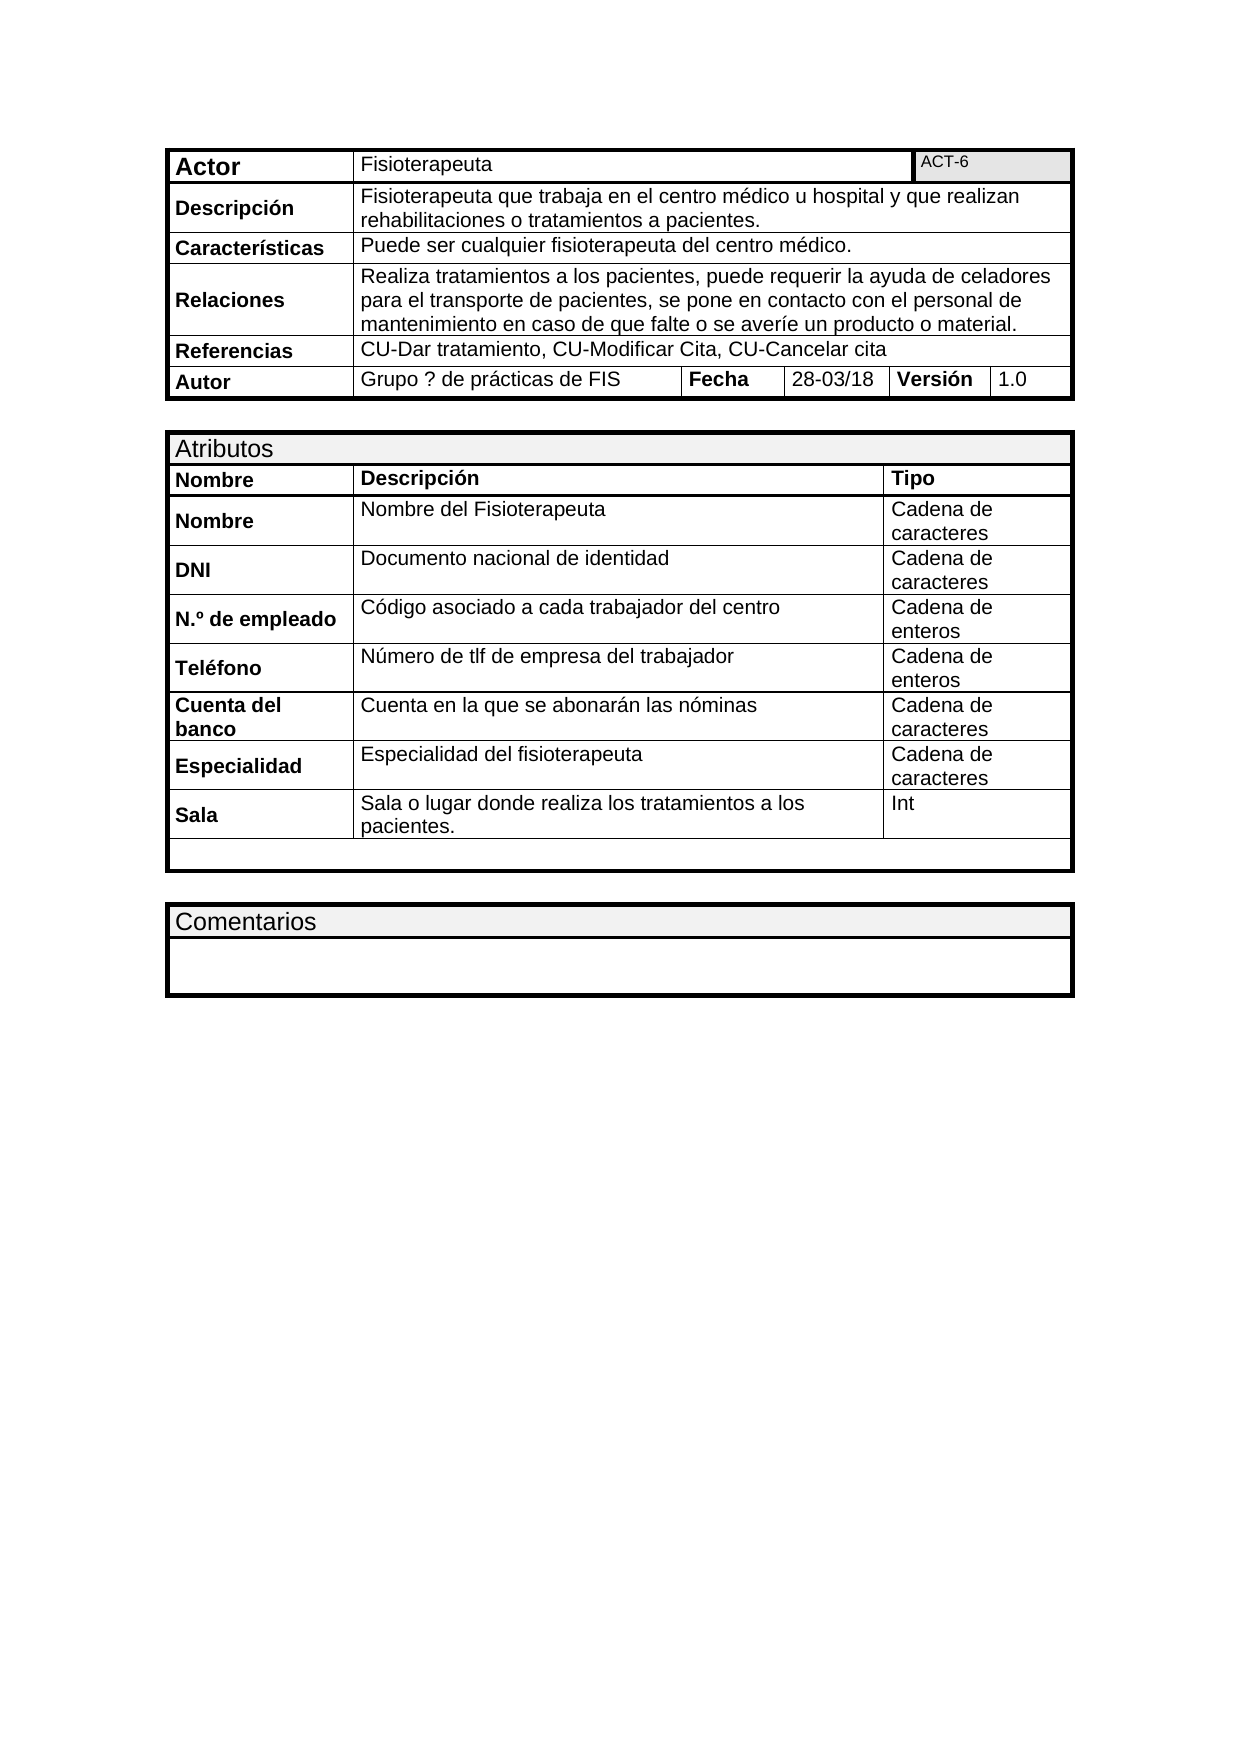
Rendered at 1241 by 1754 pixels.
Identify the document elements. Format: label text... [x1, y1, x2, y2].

table_cell 1.0 [991, 367, 1070, 396]
table_cell Nombre [170, 466, 353, 493]
table_cell Cadena de enteros [884, 644, 1070, 691]
table_cell Grupo ? de prácticas de FIS [354, 367, 681, 396]
table_cell Teléfono [170, 644, 353, 691]
table_header Comentarios [170, 907, 1070, 936]
table_cell Cadena de caracteres [884, 546, 1070, 593]
table_cell Documento nacional de identidad [354, 546, 883, 593]
table_cell Descripción [170, 184, 353, 232]
table_cell Características [170, 233, 353, 262]
table_cell Especialidad [170, 741, 353, 789]
table_cell Nombre [170, 497, 353, 544]
table_cell DNI [170, 546, 353, 593]
table_cell [170, 839, 1070, 869]
table_cell Puede ser cualquier fisioterapeuta del centro médico. [354, 233, 1070, 262]
table_cell Cadena de enteros [884, 595, 1070, 642]
table_cell Cadena de caracteres [884, 741, 1070, 789]
table_cell Realiza tratamientos a los pacientes, puede requerir la ayuda de celadores para el transporte de pacientes, se pone en contacto con el personal de mantenimiento en caso de que falte o se averíe un producto o material. [354, 264, 1070, 335]
table_cell Sala [170, 790, 353, 838]
table_cell Cuenta en la que se abonarán las nóminas [354, 693, 883, 740]
table_cell Cuenta del banco [170, 693, 353, 740]
table_cell Cadena de caracteres [884, 497, 1070, 544]
table_cell Sala o lugar donde realiza los tratamientos a los pacientes. [354, 790, 883, 838]
table_cell Cadena de caracteres [884, 693, 1070, 740]
table_cell CU-Dar tratamiento, CU-Modificar Cita, CU-Cancelar cita [354, 336, 1070, 366]
table_cell Código asociado a cada trabajador del centro [354, 595, 883, 642]
table_cell 28-03/18 [785, 367, 889, 396]
table_cell Referencias [170, 336, 353, 366]
table_header Fisioterapeuta [354, 152, 911, 181]
table_header ACT-6 [916, 152, 1070, 181]
table_cell Número de tlf de empresa del trabajador [354, 644, 883, 691]
table_cell Especialidad del fisioterapeuta [354, 741, 883, 789]
table_cell Relaciones [170, 264, 353, 335]
table_cell Fisioterapeuta que trabaja en el centro médico u hospital y que realizan rehabilitaciones o tratamientos a pacientes. [354, 184, 1070, 232]
table_cell Autor [170, 367, 353, 396]
table_cell Descripción [354, 466, 883, 493]
table_cell Versión [890, 367, 990, 396]
table_header Atributos [170, 435, 1070, 463]
table_header Actor [170, 152, 353, 181]
table_cell Nombre del Fisioterapeuta [354, 497, 883, 544]
table_cell [170, 939, 1070, 993]
table_cell N.º de empleado [170, 595, 353, 642]
table_cell Int [884, 790, 1070, 838]
table_cell Tipo [884, 466, 1070, 493]
table_cell Fecha [682, 367, 784, 396]
